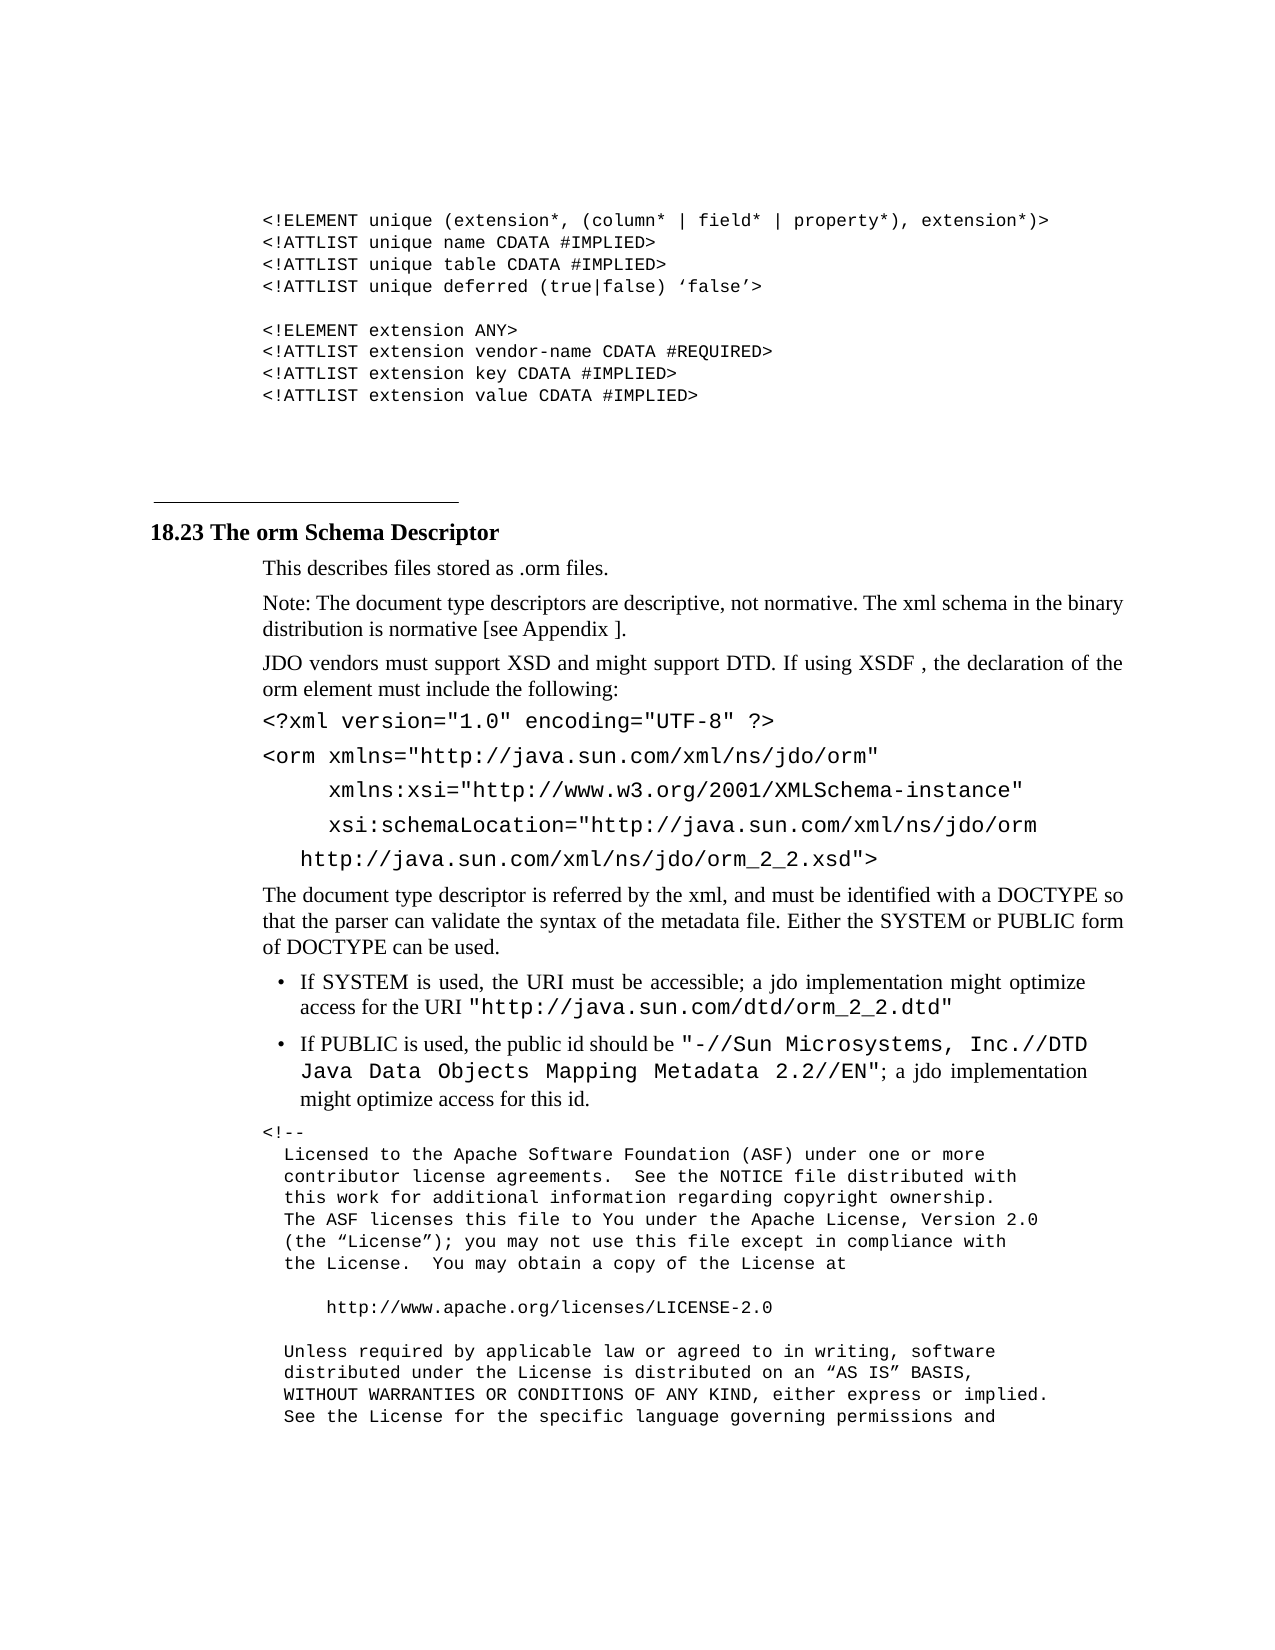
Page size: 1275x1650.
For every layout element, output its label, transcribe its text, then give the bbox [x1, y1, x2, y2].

text JDO vendors must support XSD and might support DTD. If using XSDF , the declaration of the orm element must include the following: [262, 649, 1125, 701]
text the License. You may obtain a copy of the License at [262, 1253, 1125, 1275]
text this work for additional information regarding copyright ownership. [262, 1187, 1125, 1209]
text <!ATTLIST extension key CDATA #IMPLIED> [262, 363, 1125, 385]
text http://www.apache.org/licenses/LICENSE-2.0 [262, 1297, 1125, 1318]
text • If PUBLIC is used, the public id should be "-//Sun Microsystems, Inc.//DTD Java Data Objects Mapping Metadata 2.2//EN"; a jdo implementation might optimize access for this id. [277, 1031, 1087, 1111]
text The ASF licenses this file to You under the Apache License, Version 2.0 [262, 1209, 1125, 1231]
text xsi:schemaLocation="http://java.sun.com/xml/ns/jdo/orm [262, 813, 1125, 839]
text (the “License”); you may not use this file except in compliance with [262, 1231, 1125, 1253]
text <!ELEMENT extension ANY> [262, 319, 1125, 341]
text xmlns:xsi="http://www.w3.org/2001/XMLSchema-instance" [262, 778, 1125, 804]
text <!ATTLIST extension value CDATA #IMPLIED> [262, 385, 1125, 407]
text <!ATTLIST unique deferred (true|false) ‘false’> [262, 276, 1125, 297]
text distributed under the License is distributed on an “AS IS” BASIS, [262, 1362, 1125, 1384]
text http://java.sun.com/xml/ns/jdo/orm_2_2.xsd"> [262, 847, 1125, 873]
text <!ATTLIST unique name CDATA #IMPLIED> [262, 232, 1125, 254]
text contributor license agreements. See the NOTICE file distributed with [262, 1165, 1125, 1187]
text Unless required by applicable law or agreed to in writing, software [262, 1340, 1125, 1362]
text <orm xmlns="http://java.sun.com/xml/ns/jdo/orm" [262, 744, 1125, 770]
text <!ELEMENT unique (extension*, (column* | field* | property*), extension*)> [262, 210, 1125, 232]
text See the License for the specific language governing permissions and [262, 1406, 1125, 1428]
text <!-- [262, 1122, 1125, 1143]
text The document type descriptor is referred by the xml, and must be identified with a DOCTYPE so that the parser can validate the syntax of the metadata file. Either the SYSTEM or PUBLIC form of DOCTYPE can be used. [262, 881, 1125, 959]
text <!ATTLIST unique table CDATA #IMPLIED> [262, 254, 1125, 276]
text This describes files stored as .orm files. [262, 554, 1125, 580]
subtitle The orm Schema Descriptor [150, 518, 1125, 546]
text • If SYSTEM is used, the URI must be accessible; a jdo implementation might optimize access for the URI "http://java.sun.com/dtd/orm_2_2.dtd" [277, 968, 1087, 1021]
text Licensed to the Apache Software Foundation (ASF) under one or more [262, 1143, 1125, 1165]
text Note: The document type descriptors are descriptive, not normative. The xml schema in the binary distribution is normative [see Appendix ]. [262, 589, 1125, 641]
text <?xml version="1.0" encoding="UTF-8" ?> [262, 709, 1125, 736]
text WITHOUT WARRANTIES OR CONDITIONS OF ANY KIND, either express or implied. [262, 1384, 1125, 1406]
text <!ATTLIST extension vendor-name CDATA #REQUIRED> [262, 341, 1125, 363]
